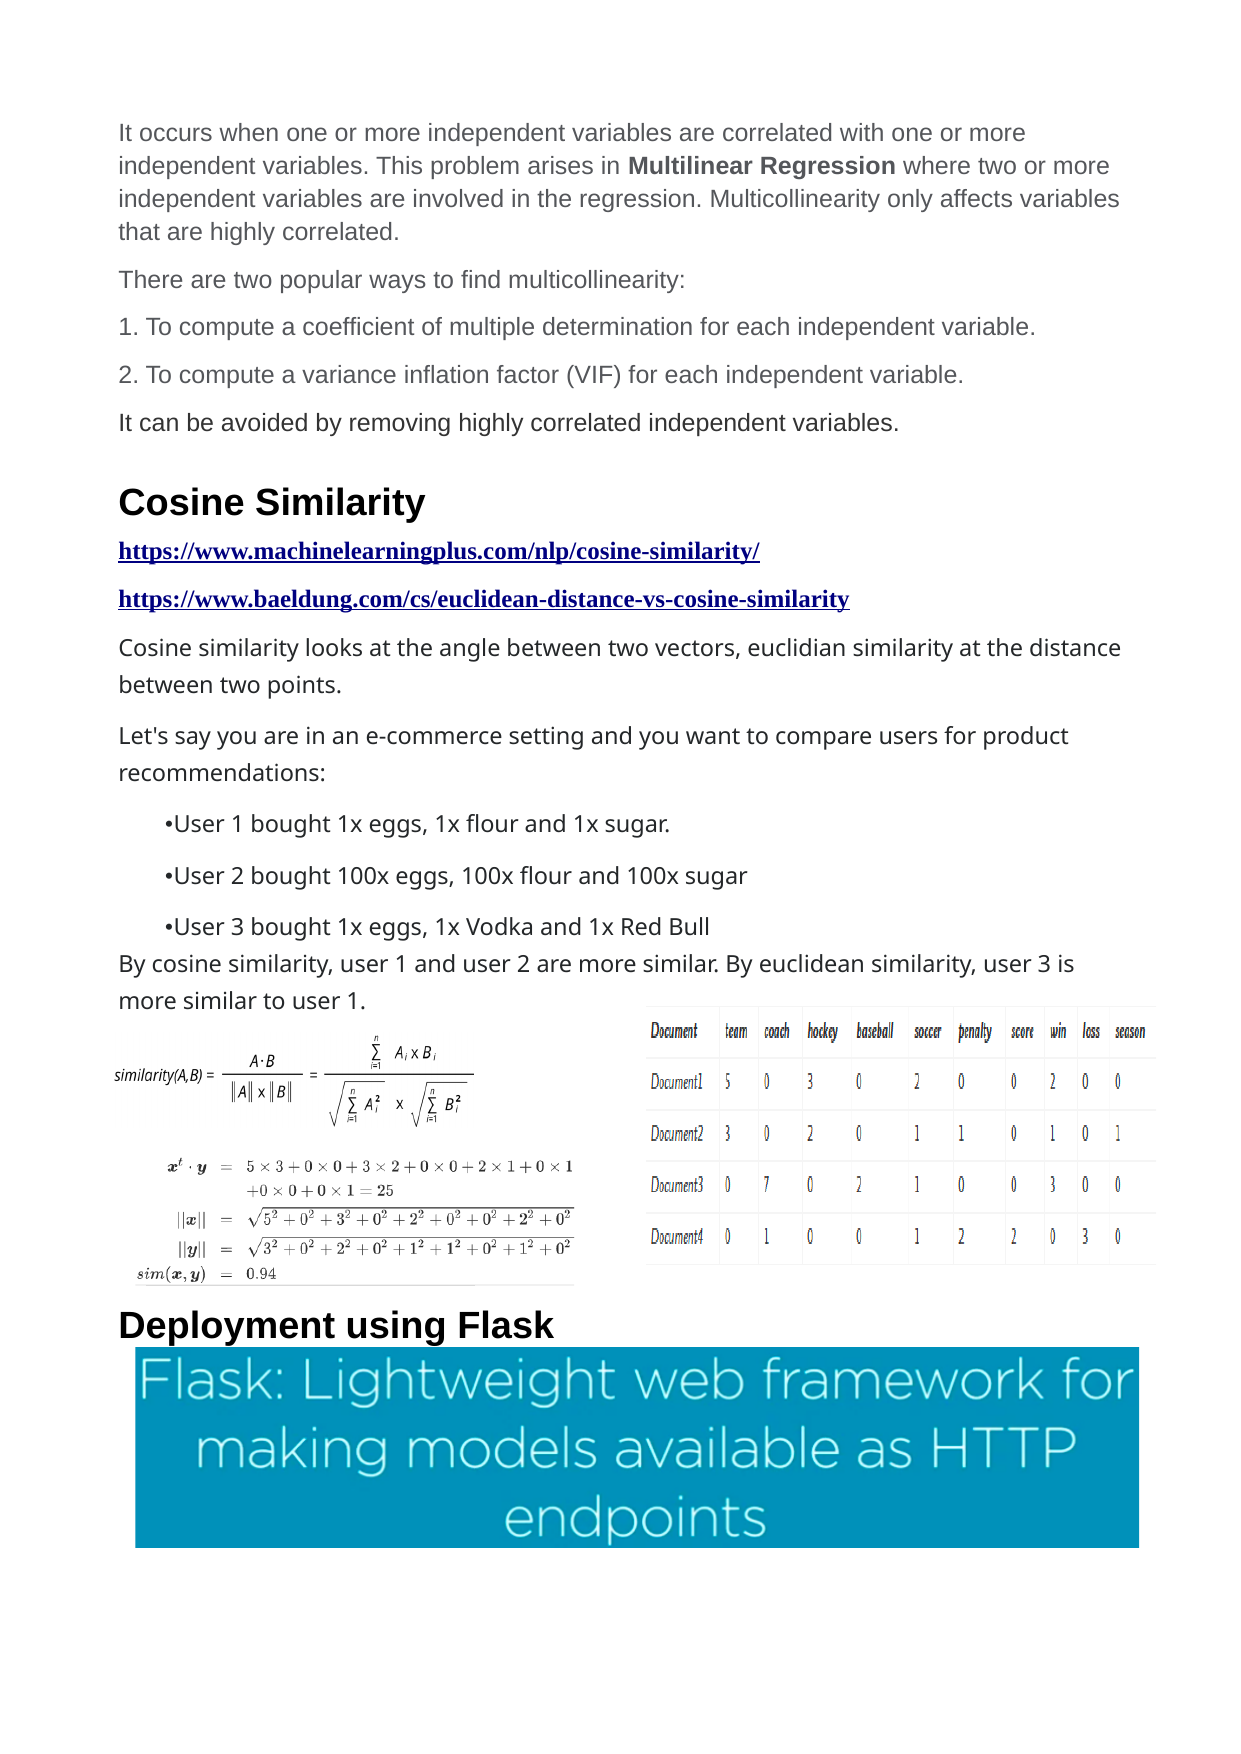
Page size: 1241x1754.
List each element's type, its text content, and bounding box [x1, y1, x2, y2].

picture [313, 1439, 317, 1469]
picture [802, 1369, 828, 1400]
picture [960, 1369, 993, 1400]
picture [915, 1369, 958, 1399]
picture [386, 1358, 413, 1399]
picture [567, 1358, 593, 1399]
picture [247, 1358, 271, 1399]
picture [249, 1437, 275, 1469]
picture [782, 1369, 800, 1399]
list User 1 bought 1x eggs, 1x flour and 1x sugar. [118, 808, 1122, 840]
picture [357, 1437, 387, 1477]
picture [142, 1358, 170, 1400]
picture [833, 1368, 915, 1400]
picture [495, 1426, 527, 1470]
picture [575, 1438, 596, 1468]
picture [1017, 1358, 1042, 1399]
picture [306, 1359, 333, 1399]
text Let's say you are in an e-commerce setting and you want to compare users for product recommendations: [118, 720, 1122, 788]
picture [1062, 1357, 1081, 1400]
picture [617, 1437, 704, 1469]
picture [529, 1369, 559, 1408]
list User 3 bought 1x eggs, 1x Vodka and 1x Red Bull [118, 911, 1122, 942]
picture [338, 1370, 344, 1399]
picture [763, 1357, 781, 1398]
text It can be avoided by removing highly correlated independent variables. [118, 408, 1122, 436]
picture [998, 1369, 1014, 1399]
picture [890, 1437, 911, 1468]
picture [458, 1437, 490, 1468]
picture [518, 1370, 523, 1401]
picture [439, 1369, 483, 1399]
picture [812, 1437, 839, 1468]
text https://www.baeldung.com/cs/euclidean-distance-vs-cosine-similarity [118, 584, 1122, 613]
picture [177, 1358, 182, 1399]
picture [636, 1368, 678, 1399]
picture [597, 1361, 615, 1400]
picture [417, 1360, 436, 1399]
picture [537, 1505, 565, 1536]
picture [723, 1498, 739, 1537]
picture [642, 999, 1157, 1273]
text 2. To compute a variance inflation factor (VIF) for each independent variable. [118, 360, 1122, 389]
picture [1045, 1427, 1077, 1469]
picture [135, 1150, 575, 1286]
picture [974, 1427, 1039, 1469]
text Cosine similarity looks at the angle between two vectors, euclidian similarity at the distance between two points. [118, 632, 1122, 700]
text https://www.machinelearningplus.com/nlp/cosine-similarity/ [118, 536, 1122, 565]
picture [220, 1368, 242, 1400]
picture [564, 1426, 570, 1468]
picture [484, 1369, 512, 1400]
picture [934, 1427, 967, 1469]
picture [608, 1506, 638, 1545]
picture [857, 1438, 884, 1469]
list User 2 bought 100x eggs, 100x flour and 100x sugar [118, 859, 1122, 891]
picture [722, 1425, 726, 1467]
picture [325, 1437, 352, 1468]
picture [409, 1437, 454, 1470]
text It occurs when one or more independent variables are correlated with one or more independent variables. This problem arises in Multilinear Regression where two or more independent variables are involved in the regression. Multicollinearity only affects variables that are highly correlated. [118, 118, 1122, 246]
picture [110, 1032, 478, 1128]
picture [281, 1425, 307, 1468]
picture [765, 1425, 796, 1470]
picture [743, 1506, 766, 1537]
picture [1082, 1369, 1113, 1400]
picture [713, 1358, 744, 1399]
picture [199, 1437, 244, 1468]
picture [680, 1368, 709, 1401]
picture [801, 1425, 806, 1469]
picture [643, 1506, 673, 1537]
picture [691, 1506, 718, 1536]
picture [350, 1369, 379, 1409]
text 1. To compute a coefficient of multiple determination for each independent variable. [118, 312, 1122, 341]
picture [709, 1439, 713, 1467]
text By cosine similarity, user 1 and user 2 are more similar. By euclidean similarity, user 3 is more similar to user 1. [118, 947, 1122, 1016]
text There are two popular ways to find multicollinearity: [118, 265, 1122, 293]
subtitle Cosine Similarity [118, 480, 1122, 524]
picture [531, 1438, 558, 1468]
picture [1117, 1369, 1134, 1399]
picture [188, 1369, 215, 1400]
picture [732, 1438, 759, 1469]
picture [678, 1493, 684, 1501]
picture [505, 1506, 533, 1538]
picture [570, 1495, 601, 1538]
subtitle Deployment using Flask [118, 1286, 1122, 1346]
